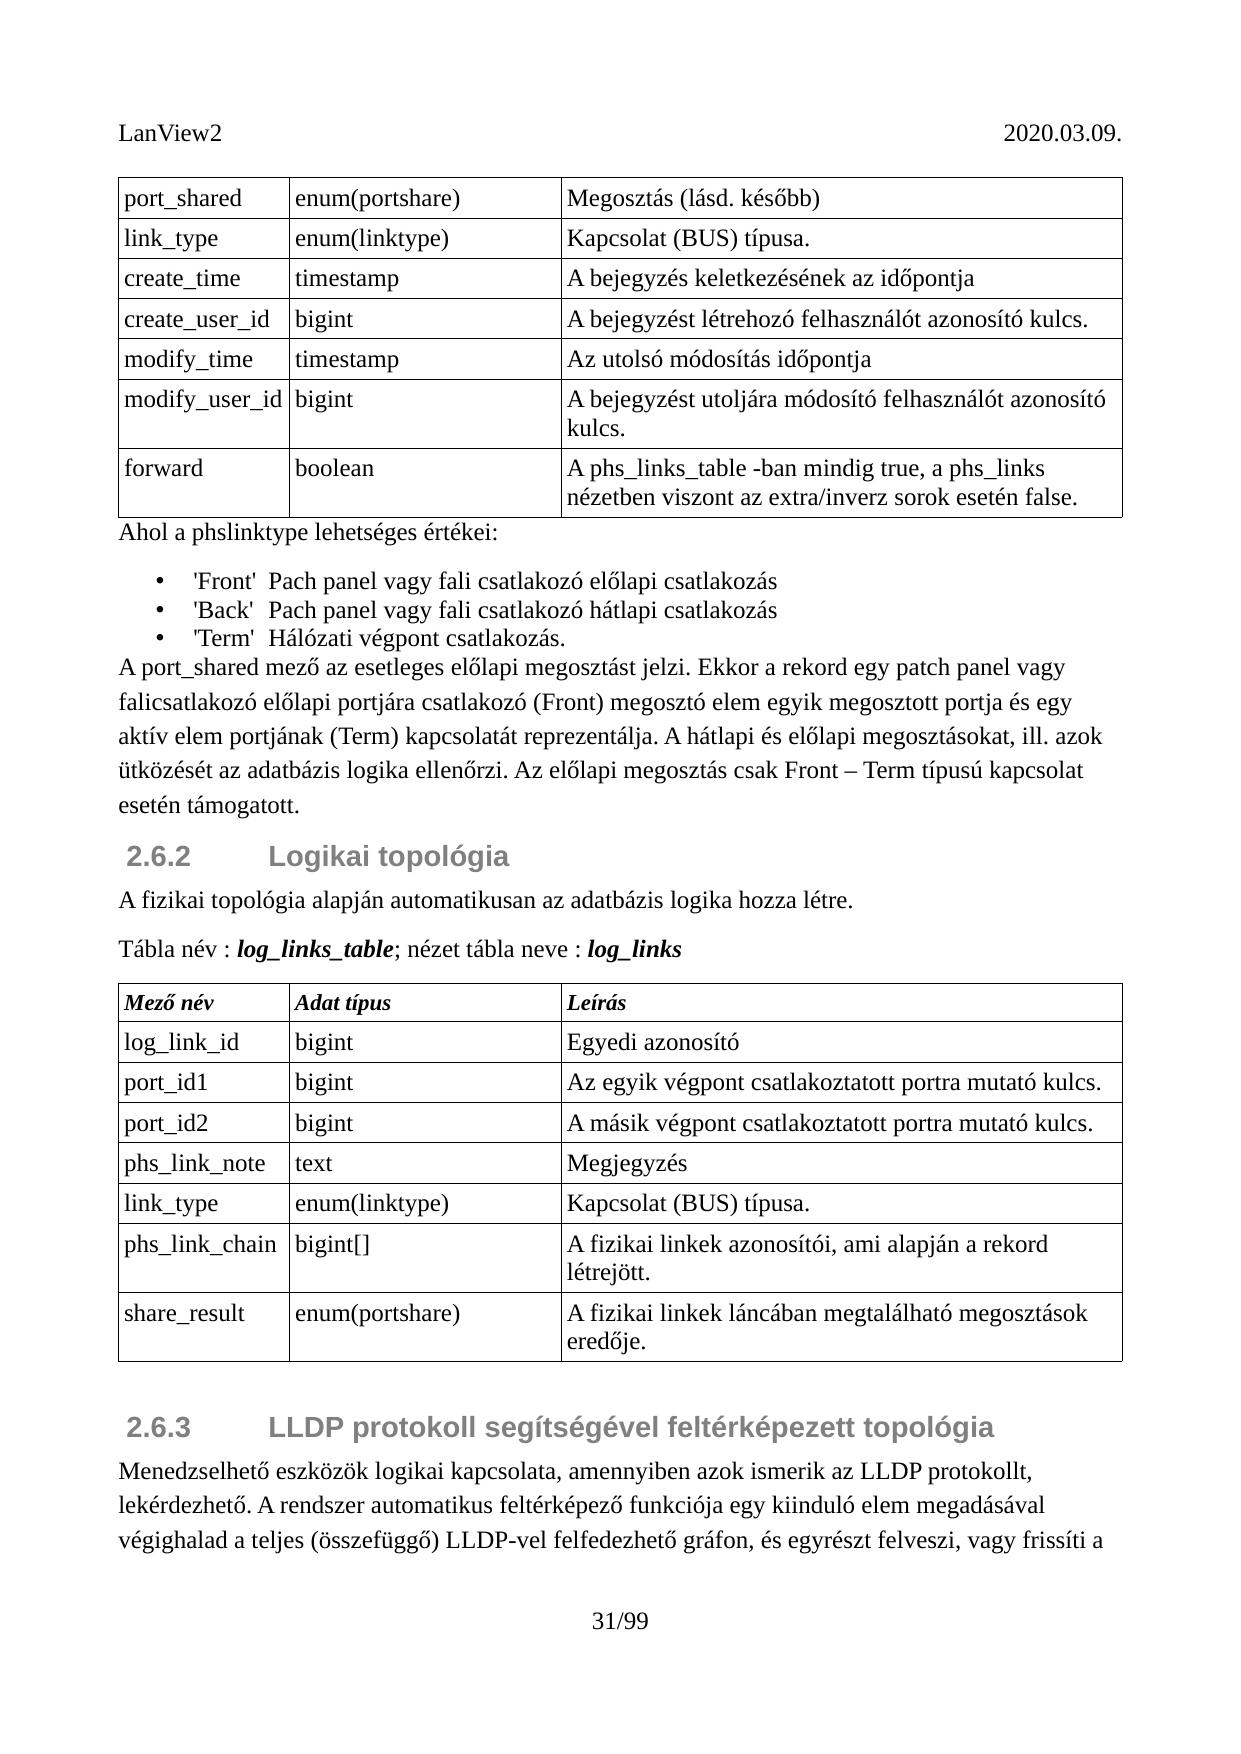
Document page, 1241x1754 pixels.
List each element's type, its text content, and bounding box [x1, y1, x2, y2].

table_cell A másik végpont csatlakoztatott portra mutató kulcs. [562, 1103, 1122, 1142]
table_cell enum(portshare) [290, 178, 561, 217]
table_cell phs_link_chain [119, 1224, 289, 1292]
table_header Mező név [119, 984, 289, 1021]
table_cell A fizikai linkek azonosítói, ami alapján a rekord létrejött. [562, 1224, 1122, 1292]
table_cell bigint [290, 1022, 561, 1062]
table_header Leírás [562, 984, 1122, 1021]
table_cell bigint[] [290, 1224, 561, 1292]
table_cell log_link_id [119, 1022, 289, 1062]
table_cell modify_user_id [119, 380, 289, 448]
table_cell text [290, 1143, 561, 1182]
table_cell modify_time [119, 339, 289, 379]
table_cell Egyedi azonosító [562, 1022, 1122, 1062]
table_cell Az utolsó módosítás időpontja [562, 339, 1122, 379]
table_cell phs_link_note [119, 1143, 289, 1182]
table_cell port_shared [119, 178, 289, 217]
table_cell Kapcsolat (BUS) típusa. [562, 1184, 1122, 1223]
table_cell port_id1 [119, 1063, 289, 1102]
table_cell link_type [119, 219, 289, 258]
subtitle Logikai topológia [118, 839, 1122, 873]
table_cell port_id2 [119, 1103, 289, 1142]
table_cell forward [119, 449, 289, 517]
text A port_shared mező az esetleges előlapi megosztást jelzi. Ekkor a rekord egy patch panel vagy falicsatlakozó előlapi portjára csatlakozó (Front) megosztó elem egyik megosztott portja és egy aktív elem portjának (Term) kapcsolatát reprezentálja. A hátlapi és előlapi megosztásokat, ill. azok ütközését az adatbázis logika ellenőrzi. Az előlapi megosztás csak Front – Term típusú kapcsolat esetén támogatott. [118, 652, 1122, 819]
table_cell enum(linktype) [290, 1184, 561, 1223]
table_cell create_user_id [119, 299, 289, 338]
table_cell timestamp [290, 339, 561, 379]
table_cell A bejegyzést utoljára módosító felhasználót azonosító kulcs. [562, 380, 1122, 448]
table_cell Kapcsolat (BUS) típusa. [562, 219, 1122, 258]
table_header Adat típus [290, 984, 561, 1021]
table_cell bigint [290, 1103, 561, 1142]
table_cell link_type [119, 1184, 289, 1223]
list 'Front' Pach panel vagy fali csatlakozó előlapi csatlakozás [156, 566, 1122, 595]
table_cell create_time [119, 259, 289, 298]
table_cell A fizikai linkek láncában megtalálható megosztások eredője. [562, 1293, 1122, 1361]
table_cell Megjegyzés [562, 1143, 1122, 1182]
table_cell Az egyik végpont csatlakoztatott portra mutató kulcs. [562, 1063, 1122, 1102]
table_cell A phs_links_table -ban mindig true, a phs_links nézetben viszont az extra/inverz sorok esetén false. [562, 449, 1122, 517]
table_cell enum(portshare) [290, 1293, 561, 1361]
subtitle LLDP protokoll segítségével feltérképezett topológia [118, 1410, 1122, 1444]
list 'Term' Hálózati végpont csatlakozás. [156, 623, 1122, 652]
table_cell timestamp [290, 259, 561, 298]
table_cell A bejegyzés keletkezésének az időpontja [562, 259, 1122, 298]
text A fizikai topológia alapján automatikusan az adatbázis logika hozza létre. [118, 885, 1122, 914]
table_cell bigint [290, 1063, 561, 1102]
table_cell share_result [119, 1293, 289, 1361]
table_cell boolean [290, 449, 561, 517]
text Tábla név : log_links_table; nézet tábla neve : log_links [118, 934, 1122, 963]
table_cell enum(linktype) [290, 219, 561, 258]
text Menedzselhető eszközök logikai kapcsolata, amennyiben azok ismerik az LLDP protokollt, lekérdezhető. A rendszer automatikus feltérképező funkciója egy kiinduló elem megadásával végighalad a teljes (összefüggő) LLDP-vel felfedezhető gráfon, és egyrészt felveszi, vagy frissíti a [118, 1456, 1122, 1554]
table_cell A bejegyzést létrehozó felhasználót azonosító kulcs. [562, 299, 1122, 338]
text Ahol a phslinktype lehetséges értékei: [118, 518, 1122, 546]
table_cell bigint [290, 380, 561, 448]
table_cell Megosztás (lásd. később) [562, 178, 1122, 217]
table_cell bigint [290, 299, 561, 338]
list 'Back' Pach panel vagy fali csatlakozó hátlapi csatlakozás [156, 595, 1122, 623]
